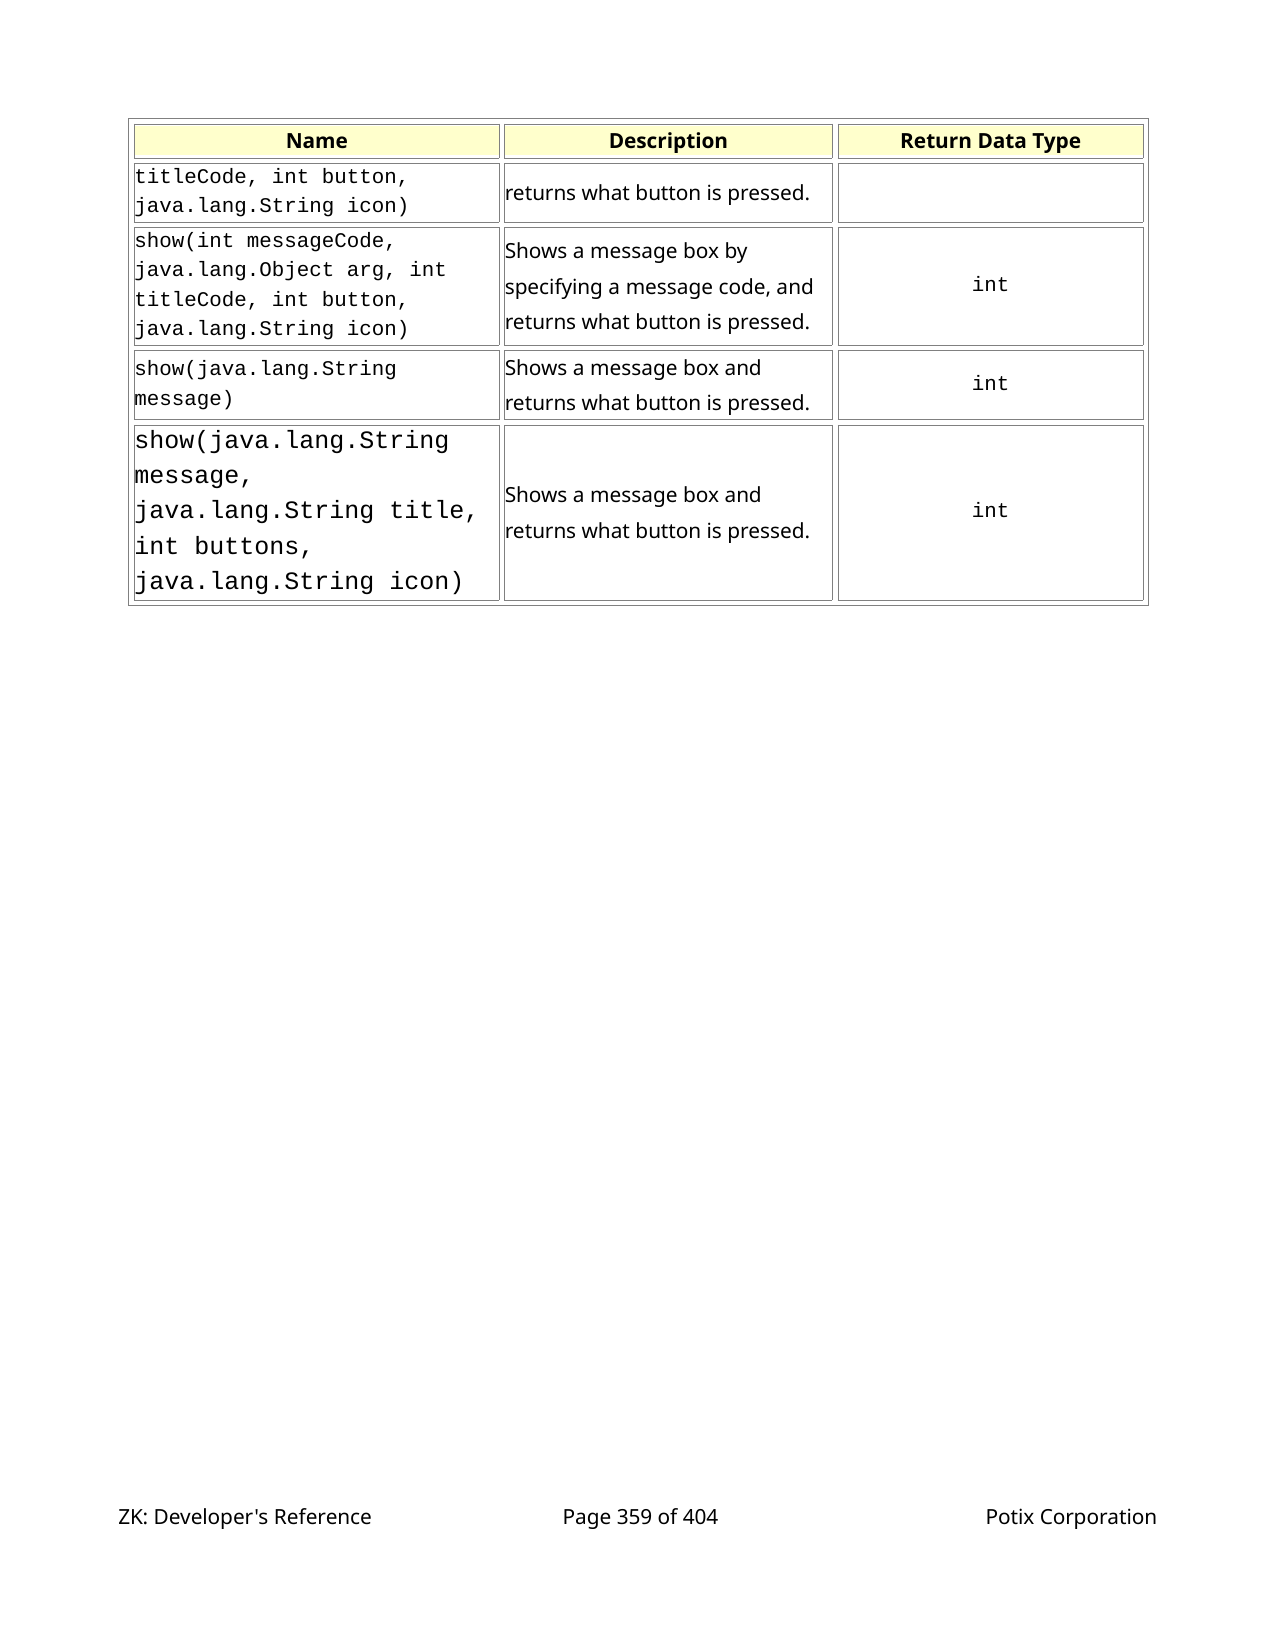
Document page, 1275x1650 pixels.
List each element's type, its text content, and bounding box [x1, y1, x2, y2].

table_cell Shows a message box and returns what button is pressed. [502, 345, 835, 419]
table_cell show(java.lang.String message) [131, 345, 502, 419]
table_cell returns what button is pressed. [502, 158, 835, 222]
table_cell titleCode, int button, java.lang.String icon) [131, 158, 502, 222]
table_cell [835, 158, 1146, 222]
table_cell int [835, 419, 1146, 600]
table_header Description [502, 119, 835, 158]
table_cell show(java.lang.String message, java.lang.String title, int buttons, java.lang.String icon) [131, 419, 502, 600]
table_cell int [835, 345, 1146, 419]
table_cell int [835, 222, 1146, 345]
table_header Name [131, 119, 502, 158]
table_cell Shows a message box by specifying a message code, and returns what button is pressed. [502, 222, 835, 345]
table_cell Shows a message box and returns what button is pressed. [502, 419, 835, 600]
table_cell show(int messageCode, java.lang.Object arg, int titleCode, int button, java.lang.String icon) [131, 222, 502, 345]
table_header Return Data Type [835, 119, 1146, 158]
